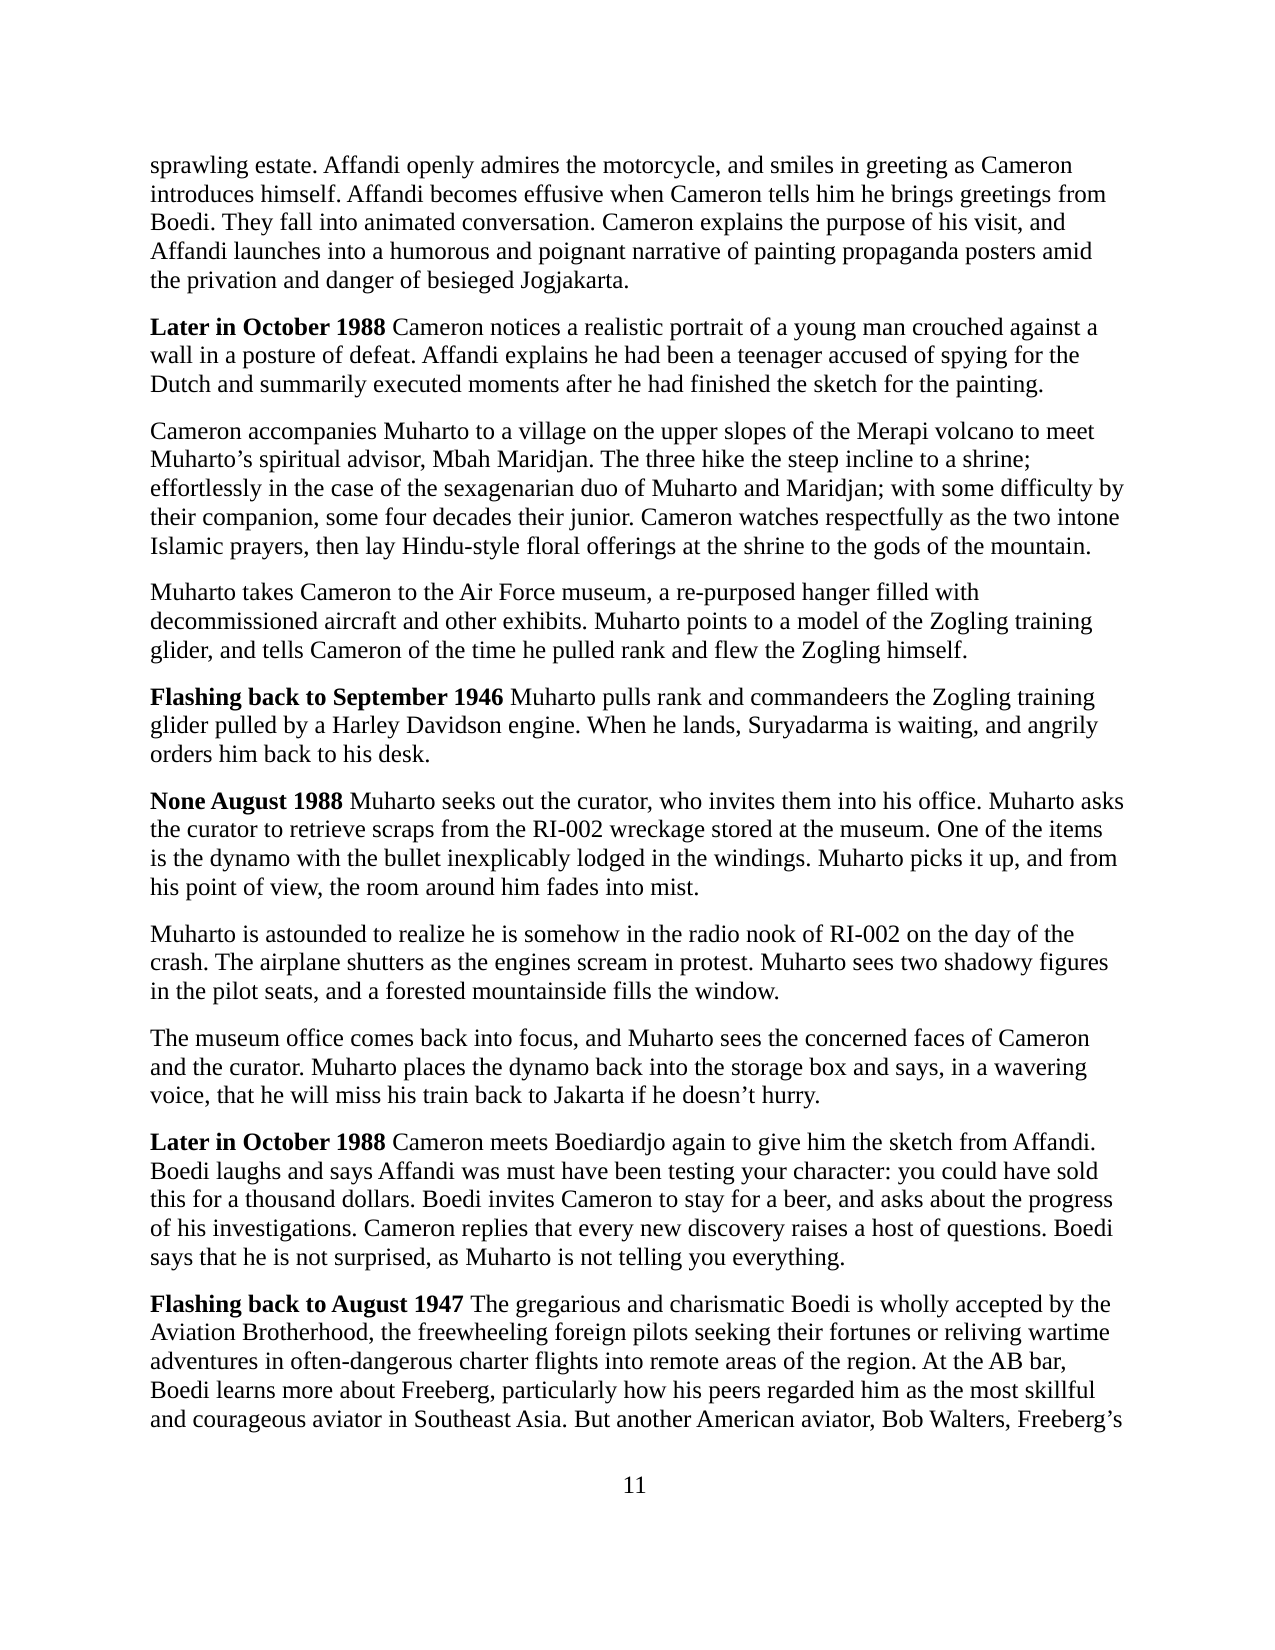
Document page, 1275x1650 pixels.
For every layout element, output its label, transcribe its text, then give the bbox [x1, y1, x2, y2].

text Flashing back to August 1947 The gregarious and charismatic Boedi is wholly accepted by the Aviation Brotherhood, the freewheeling foreign pilots seeking their fortunes or reliving wartime adventures in often-dangerous charter flights into remote areas of the region. At the AB bar, Boedi learns more about Freeberg, particularly how his peers regarded him as the most skillful and courageous aviator in Southeast Asia. But another American aviator, Bob Walters, Freeberg’s [150, 1289, 1125, 1432]
text Later in October 1988 Cameron meets Boediardjo again to give him the sketch from Affandi. Boedi laughs and says Affandi was must have been testing your character: you could have sold this for a thousand dollars. Boedi invites Cameron to stay for a beer, and asks about the progress of his investigations. Cameron replies that every new discovery raises a host of questions. Boedi says that he is not surprised, as Muharto is not telling you everything. [150, 1127, 1125, 1271]
text None August 1988 Muharto seeks out the curator, who invites them into his office. Muharto asks the curator to retrieve scraps from the RI-002 wreckage stored at the museum. One of the items is the dynamo with the bullet inexplicably lodged in the windings. Muharto picks it up, and from his point of view, the room around him fades into mist. [150, 786, 1125, 901]
text Flashing back to September 1946 Muharto pulls rank and commandeers the Zogling training glider pulled by a Harley Davidson engine. When he lands, Suryadarma is waiting, and angrily orders him back to his desk. [150, 682, 1125, 768]
text Muharto takes Cameron to the Air Force museum, a re-purposed hanger filled with decommissioned aircraft and other exhibits. Muharto points to a model of the Zogling training glider, and tells Cameron of the time he pulled rank and flew the Zogling himself. [150, 577, 1125, 664]
text Muharto is astounded to realize he is somehow in the radio nook of RI-002 on the day of the crash. The airplane shutters as the engines scream in protest. Muharto sees two shadowy figures in the pilot seats, and a forested mountainside fills the window. [150, 919, 1125, 1005]
text sprawling estate. Affandi openly admires the motorcycle, and smiles in greeting as Cameron introduces himself. Affandi becomes effusive when Cameron tells him he brings greetings from Boedi. They fall into animated conversation. Cameron explains the purpose of his visit, and Affandi launches into a humorous and poignant narrative of painting propaganda posters amid the privation and danger of besieged Jogjakarta. [150, 150, 1125, 294]
text Cameron accompanies Muharto to a village on the upper slopes of the Merapi volcano to meet Muharto’s spiritual advisor, Mbah Maridjan. The three hike the steep incline to a shrine; effortlessly in the case of the sexagenarian duo of Muharto and Maridjan; with some difficulty by their companion, some four decades their junior. Cameron watches respectfully as the two intone Islamic prayers, then lay Hindu-style floral offerings at the shrine to the gods of the mountain. [150, 416, 1125, 559]
text Later in October 1988 Cameron notices a realistic portrait of a young man crouched against a wall in a posture of defeat. Affandi explains he had been a teenager accused of spying for the Dutch and summarily executed moments after he had finished the sketch for the painting. [150, 312, 1125, 398]
text The museum office comes back into focus, and Muharto sees the concerned faces of Cameron and the curator. Muharto places the dynamo back into the storage box and says, in a wavering voice, that he will miss his train back to Jakarta if he doesn’t hurry. [150, 1023, 1125, 1109]
